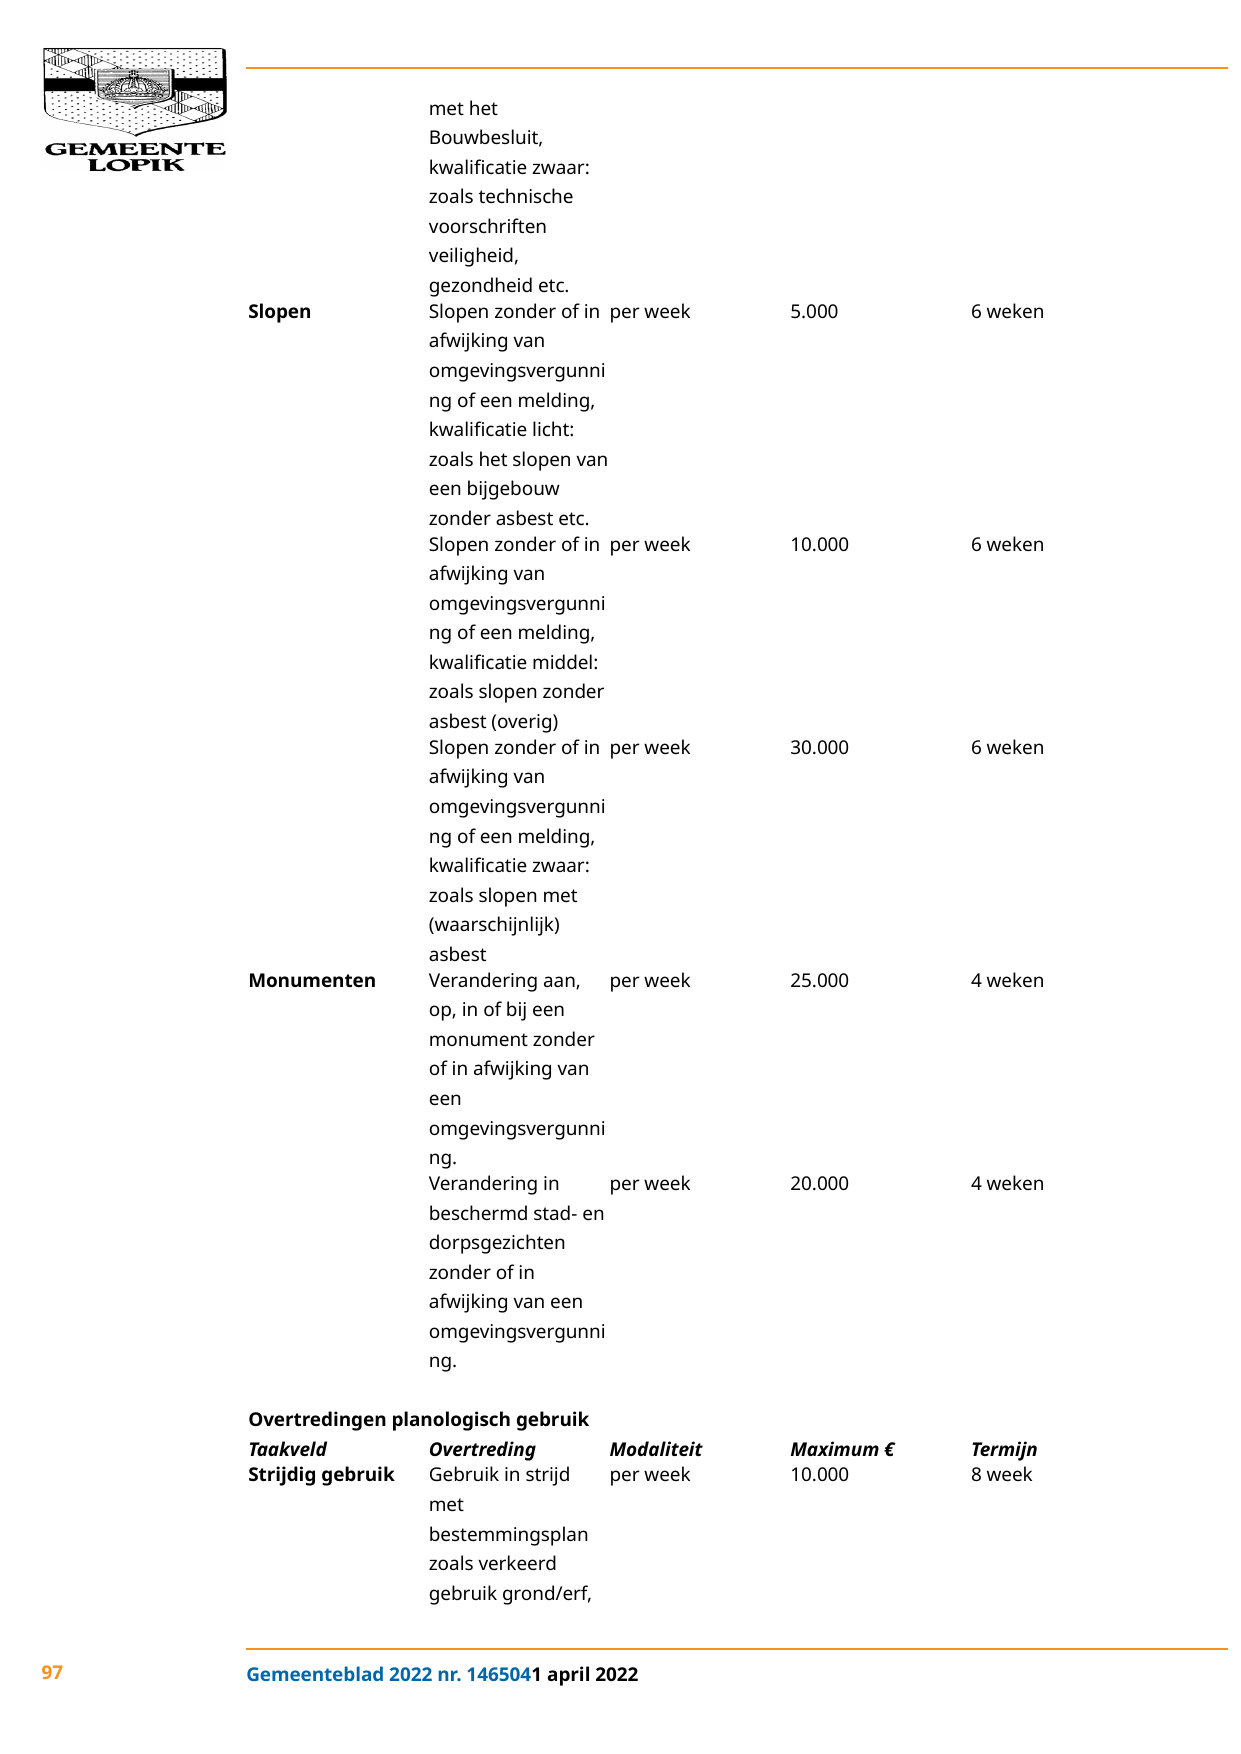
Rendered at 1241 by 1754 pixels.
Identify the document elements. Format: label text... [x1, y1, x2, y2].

table_cell per week [609, 1462, 790, 1606]
table_cell per week [609, 298, 790, 531]
table_cell Slopen zonder of in afwijking van omgevingsvergunning of een melding, kwalificatie zwaar: zoals slopen met (waarschijnlijk) asbest [429, 734, 609, 967]
table_cell 6 weken [971, 734, 1152, 967]
table_header Modaliteit [609, 1436, 790, 1462]
table_cell per week [609, 531, 790, 734]
table_cell [248, 531, 429, 734]
table_header Termijn [971, 1436, 1152, 1462]
table_cell [971, 95, 1152, 298]
table_cell 25.000 [790, 967, 971, 1170]
table_cell per week [609, 1170, 790, 1373]
table_cell Slopen zonder of in afwijking van omgevingsvergunning of een melding, kwalificatie licht: zoals het slopen van een bijgebouw zonder asbest etc. [429, 298, 609, 531]
table_cell Verandering in beschermd stad- en dorpsgezichten zonder of in afwijking van een omgevingsvergunning. [429, 1170, 609, 1373]
table_header Maximum € [790, 1436, 971, 1462]
table_cell 6 weken [971, 298, 1152, 531]
table_cell [790, 95, 971, 298]
table_cell [248, 734, 429, 967]
table_cell 30.000 [790, 734, 971, 967]
text Overtredingen planologisch gebruik [248, 1406, 1152, 1432]
table_cell Slopen zonder of in afwijking van omgevingsvergunning of een melding, kwalificatie middel: zoals slopen zonder asbest (overig) [429, 531, 609, 734]
table_cell met het Bouwbesluit, kwalificatie zwaar: zoals technische voorschriften veiligheid, gezondheid etc. [429, 95, 609, 298]
table_cell Gebruik in strijd met bestemmingsplan zoals verkeerd gebruik grond/erf, [429, 1462, 609, 1606]
table_cell [248, 95, 429, 298]
table_cell 4 weken [971, 967, 1152, 1170]
table_header Taakveld [248, 1436, 429, 1462]
table_cell Slopen [248, 298, 429, 531]
table_cell 6 weken [971, 531, 1152, 734]
table_cell Verandering aan, op, in of bij een monument zonder of in afwijking van een omgevingsvergunning. [429, 967, 609, 1170]
table_header Overtreding [429, 1436, 609, 1462]
table_cell 5.000 [790, 298, 971, 531]
table_cell Strijdig gebruik [248, 1462, 429, 1606]
table_cell [609, 95, 790, 298]
table_cell 10.000 [790, 1462, 971, 1606]
picture [41, 47, 231, 172]
table_cell [248, 1170, 429, 1373]
table_cell 10.000 [790, 531, 971, 734]
table_cell per week [609, 967, 790, 1170]
table_cell 8 week [971, 1462, 1152, 1606]
table_cell per week [609, 734, 790, 967]
table_cell 20.000 [790, 1170, 971, 1373]
table_cell Monumenten [248, 967, 429, 1170]
table_cell 4 weken [971, 1170, 1152, 1373]
